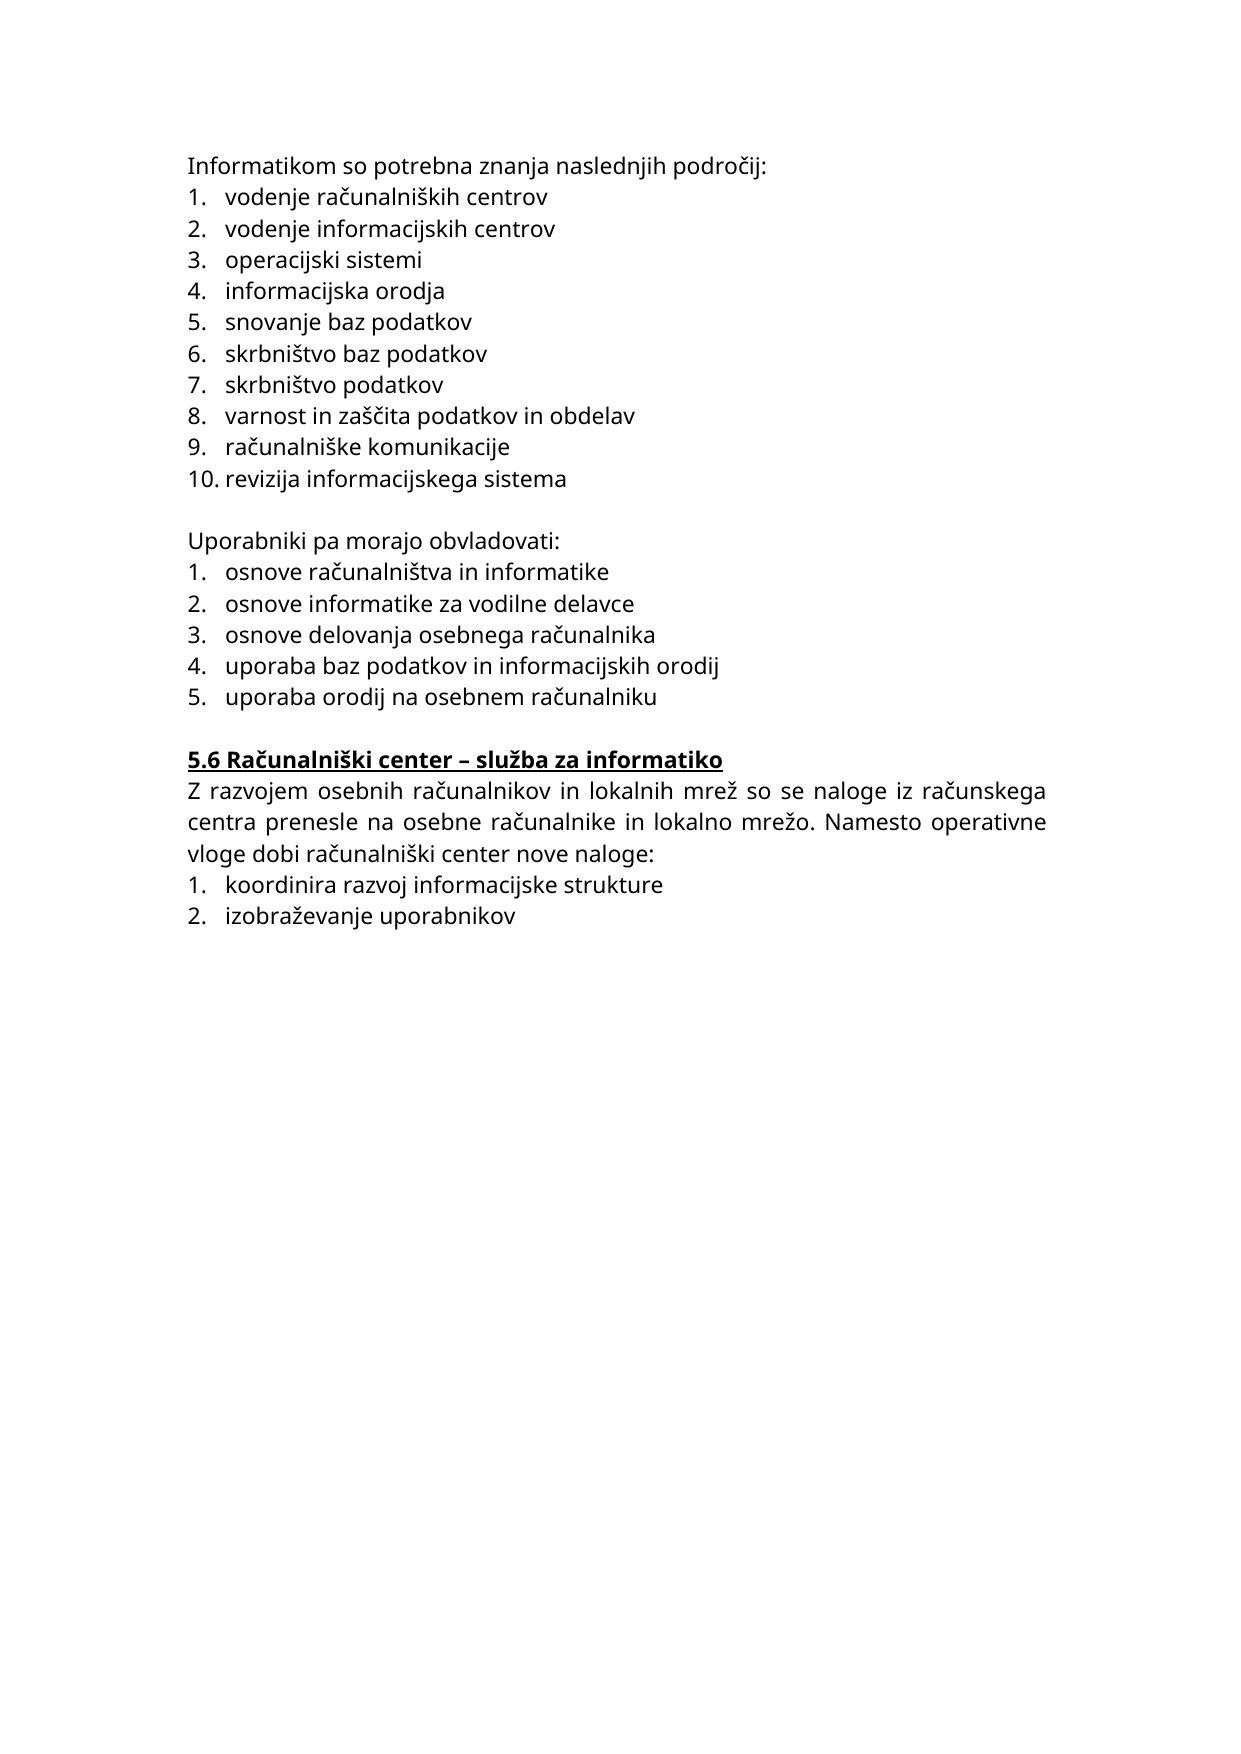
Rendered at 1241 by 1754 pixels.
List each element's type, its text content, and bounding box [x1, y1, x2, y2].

list osnove informatike za vodilne delavce [187, 587, 1047, 619]
list varnost in zaščita podatkov in obdelav [187, 400, 1047, 431]
text Z razvojem osebnih računalnikov in lokalnih mrež so se naloge iz računskega centra prenesle na osebne računalnike in lokalno mrežo. Namesto operativne vloge dobi računalniški center nove naloge: [187, 775, 1047, 869]
list informacijska orodja [187, 275, 1047, 306]
list računalniške komunikacije [187, 431, 1047, 462]
text Informatikom so potrebna znanja naslednjih področij: [187, 150, 1047, 181]
list operacijski sistemi [187, 244, 1047, 275]
list skrbništvo podatkov [187, 369, 1047, 400]
list uporaba orodij na osebnem računalniku [187, 681, 1047, 712]
list vodenje računalniških centrov [187, 181, 1047, 212]
list osnove računalništva in informatike [187, 556, 1047, 587]
list snovanje baz podatkov [187, 306, 1047, 337]
list uporaba baz podatkov in informacijskih orodij [187, 650, 1047, 681]
list vodenje informacijskih centrov [187, 212, 1047, 244]
list izobraževanje uporabnikov [187, 900, 1047, 931]
text Uporabniki pa morajo obvladovati: [187, 525, 1047, 556]
list skrbništvo baz podatkov [187, 337, 1047, 369]
text 5.6 Računalniški center – služba za informatiko [187, 744, 1047, 775]
list koordinira razvoj informacijske strukture [187, 869, 1047, 900]
list osnove delovanja osebnega računalnika [187, 619, 1047, 650]
list revizija informacijskega sistema [187, 462, 1047, 494]
